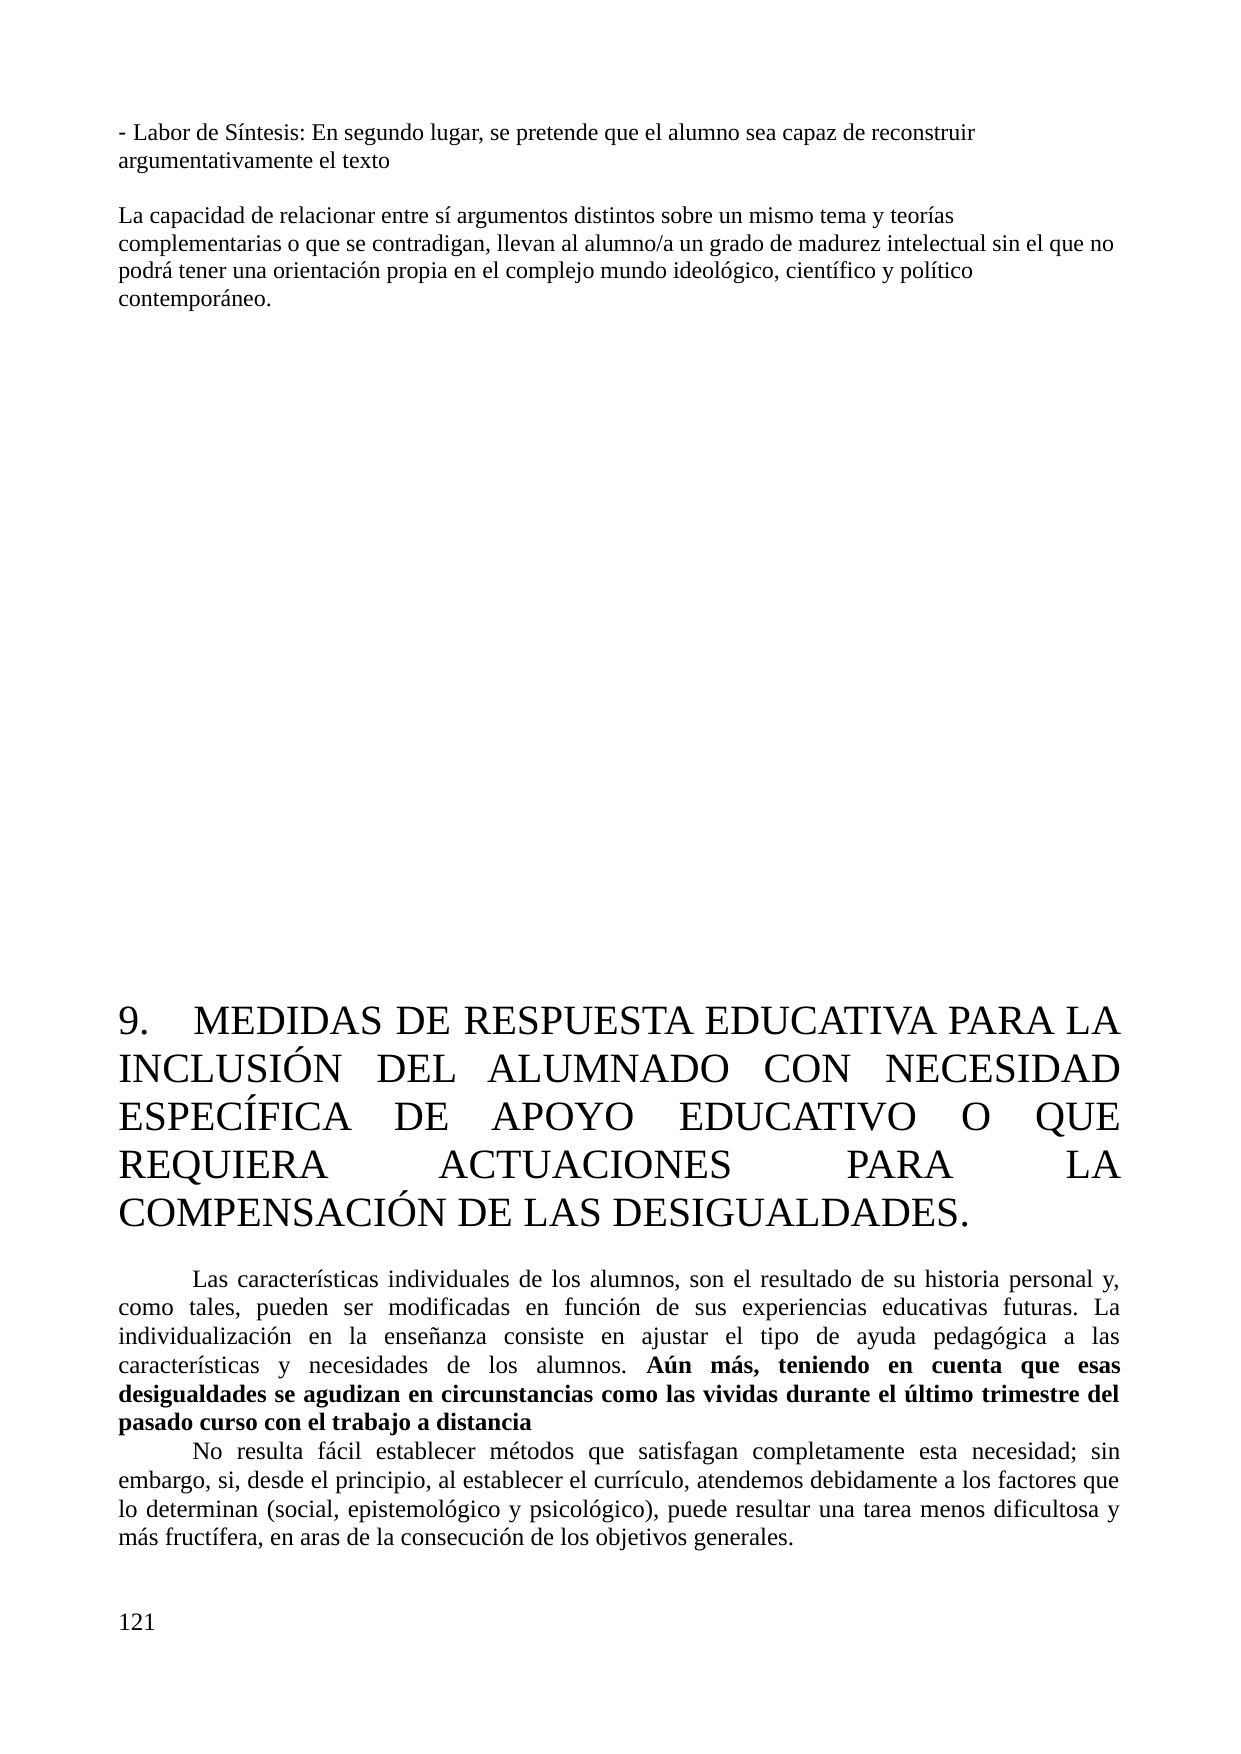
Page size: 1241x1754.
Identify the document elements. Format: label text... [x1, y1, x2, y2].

list MEDIDAS DE RESPUESTA EDUCATIVA PARA LA INCLUSIÓN DEL ALUMNADO CON NECESIDAD ESPECÍFICA DE APOYO EDUCATIVO O QUE REQUIERA ACTUACIONES PARA LA COMPENSACIÓN DE LAS DESIGUALDADES. [118, 995, 1121, 1235]
text - Labor de Síntesis: En segundo lugar, se pretende que el alumno sea capaz de reconstruir argumentativamente el texto [118, 118, 1121, 173]
text La capacidad de relacionar entre sí argumentos distintos sobre un mismo tema y teorías complementarias o que se contradigan, llevan al alumno/a un grado de madurez intelectual sin el que no podrá tener una orientación propia en el complejo mundo ideológico, científico y político contemporáneo. [118, 201, 1121, 311]
text No resulta fácil establecer métodos que satisfagan completamente esta necesidad; sin embargo, si, desde el principio, al establecer el currículo, atendemos debidamente a los factores que lo determinan (social, epistemológico y psicológico), puede resultar una tarea menos dificultosa y más fructífera, en aras de la consecución de los objetivos generales. [118, 1436, 1121, 1551]
text Las características individuales de los alumnos, son el resultado de su historia personal y, como tales, pueden ser modificadas en función de sus experiencias educativas futuras. La individualización en la enseñanza consiste en ajustar el tipo de ayuda pedagógica a las características y necesidades de los alumnos. Aún más, teniendo en cuenta que esas desigualdades se agudizan en circunstancias como las vividas durante el último trimestre del pasado curso con el trabajo a distancia [118, 1264, 1121, 1436]
